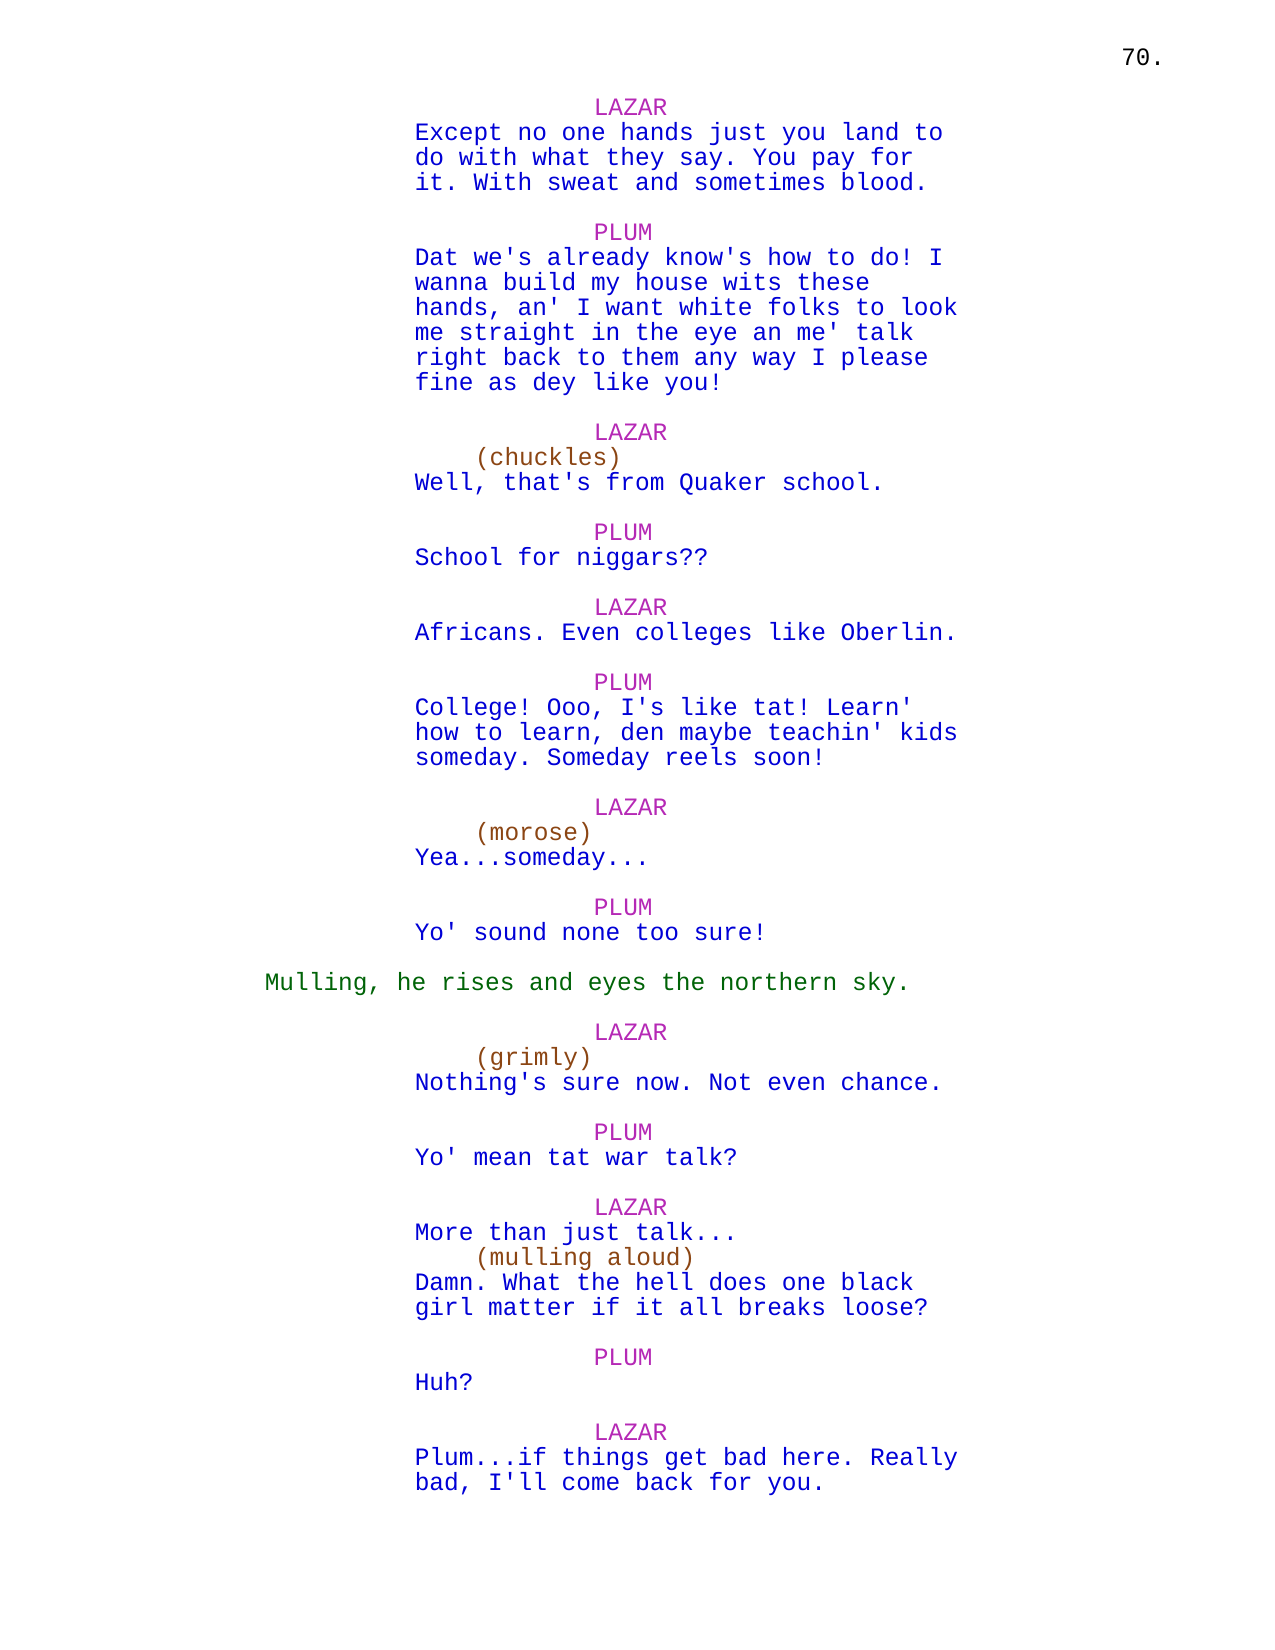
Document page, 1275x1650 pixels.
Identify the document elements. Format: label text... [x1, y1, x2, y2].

text LAZAR [594, 1020, 1163, 1045]
text Well, that's from Quaker school. [414, 470, 967, 495]
text Dat we's already know's how to do! I wanna build my house wits these hands, an' I want white folks to look me straight in the eye an me' talk right back to them any way I please fine as dey like you! [414, 245, 967, 395]
text Nothing's sure now. Not even chance. [414, 1070, 967, 1095]
text LAZAR [594, 1195, 1163, 1220]
text More than just talk... [414, 1220, 967, 1245]
text PLUM [594, 520, 1163, 545]
text LAZAR [594, 420, 1163, 445]
text Yea...someday... [414, 845, 967, 870]
text PLUM [594, 220, 1163, 245]
text PLUM [594, 1120, 1163, 1145]
text Africans. Even colleges like Oberlin. [414, 620, 967, 645]
text College! Ooo, I's like tat! Learn' how to learn, den maybe teachin' kids someday. Someday reels soon! [414, 695, 967, 770]
text PLUM [594, 895, 1163, 920]
text (morose) [475, 820, 789, 845]
text Except no one hands just you land to do with what they say. You pay for it. With sweat and sometimes blood. [414, 120, 967, 195]
text LAZAR [594, 1420, 1163, 1445]
text School for niggars?? [414, 545, 967, 570]
text Plum...if things get bad here. Really bad, I'll come back for you. [414, 1445, 967, 1495]
text Yo' sound none too sure! [414, 920, 967, 945]
text LAZAR [594, 595, 1163, 620]
text Mulling, he rises and eyes the northern sky. [264, 970, 1167, 995]
text Huh? [414, 1370, 967, 1395]
text (grimly) [475, 1045, 789, 1070]
text Damn. What the hell does one black girl matter if it all breaks loose? [414, 1270, 967, 1320]
text LAZAR [594, 795, 1163, 820]
text LAZAR [594, 95, 1163, 120]
text PLUM [594, 670, 1163, 695]
text (mulling aloud) [475, 1245, 789, 1270]
text (chuckles) [475, 445, 789, 470]
text Yo' mean tat war talk? [414, 1145, 967, 1170]
text PLUM [594, 1345, 1163, 1370]
